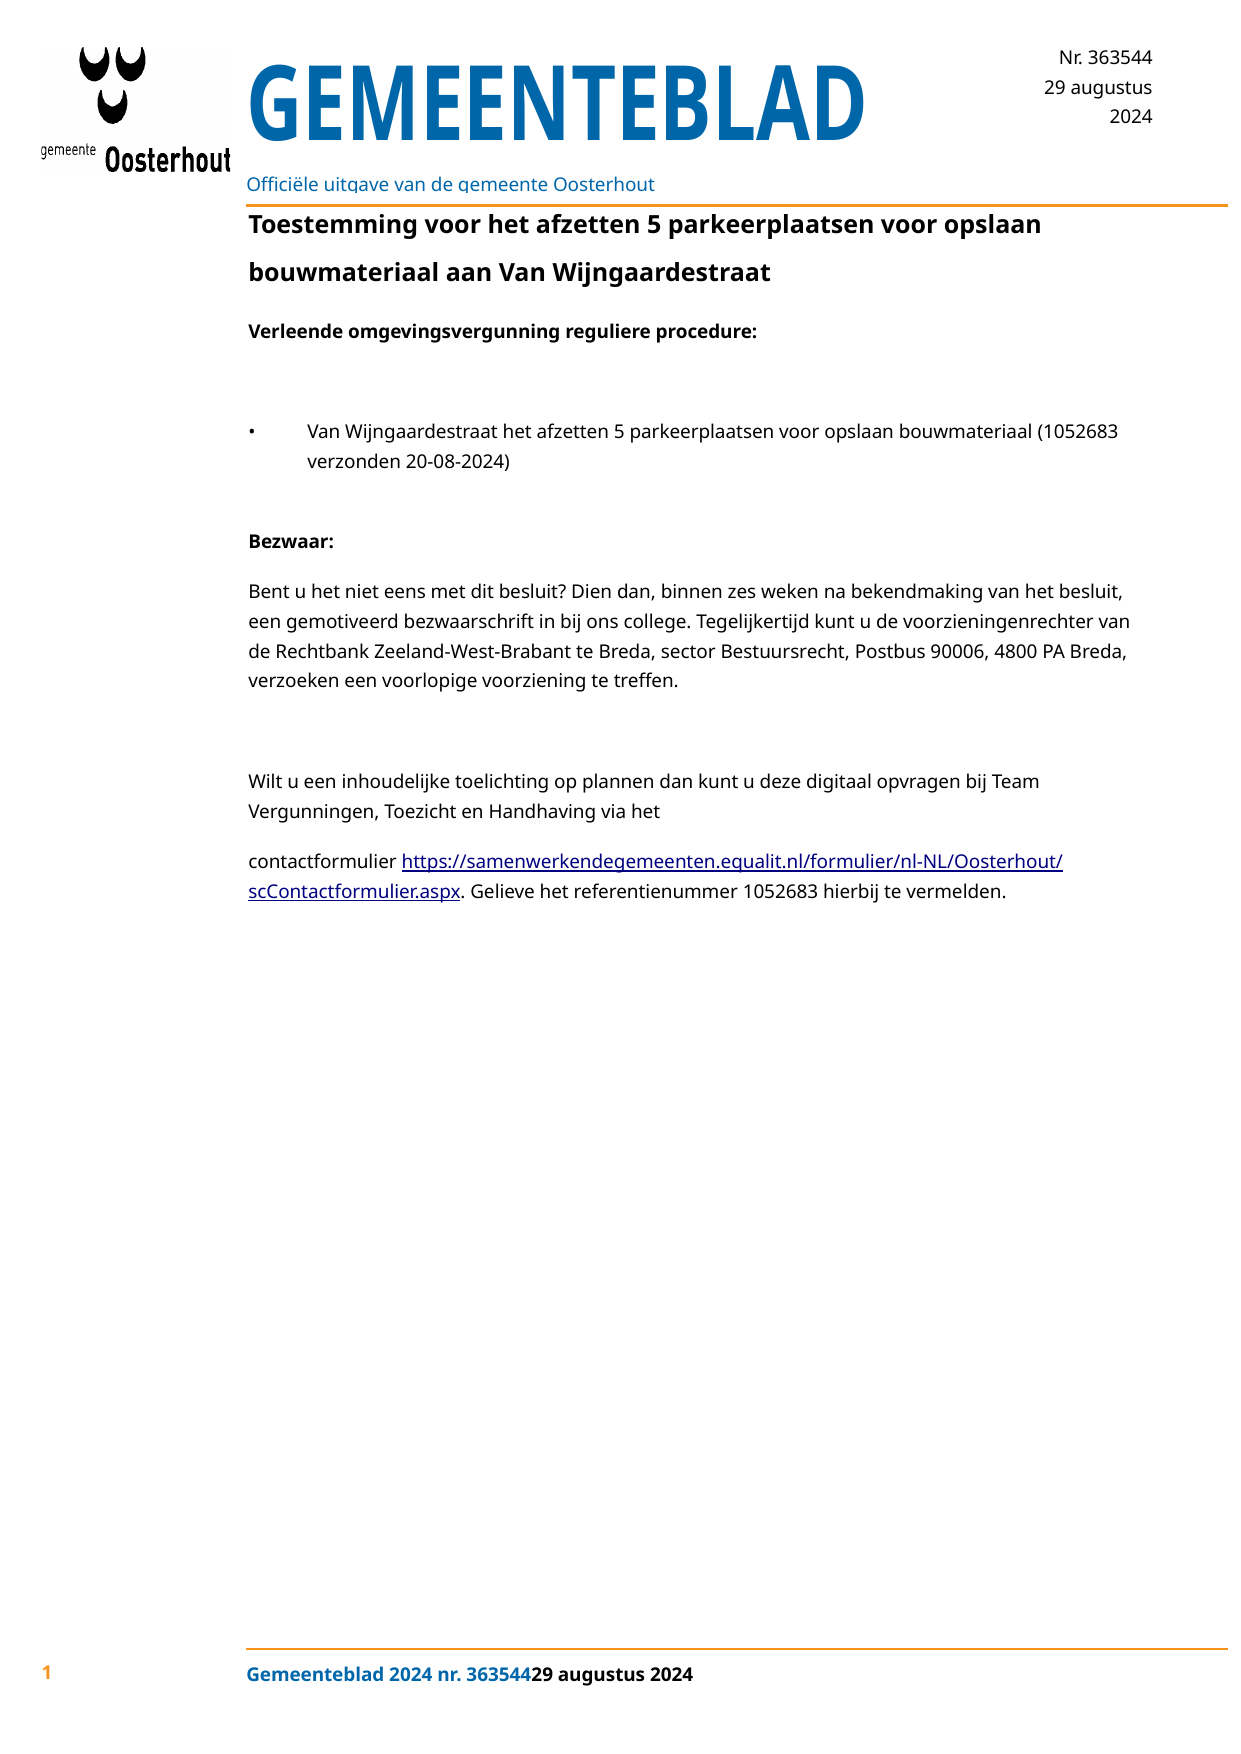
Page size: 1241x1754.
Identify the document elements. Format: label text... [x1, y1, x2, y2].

text Wilt u een inhoudelijke toelichting op plannen dan kunt u deze digitaal opvragen bij Team Vergunningen, Toezicht en Handhaving via het [248, 768, 1152, 824]
text contactformulier https://samenwerkendegemeenten.equalit.nl/formulier/nl-NL/Oosterhout/scContactformulier.aspx. Gelieve het referentienummer 1052683 hierbij te vermelden. [248, 848, 1152, 904]
text Bezwaar: [248, 528, 1152, 554]
text Toestemming voor het afzetten 5 parkeerplaatsen voor opslaan bouwmateriaal aan Van Wijngaardestraat [248, 207, 1152, 288]
text Bent u het niet eens met dit besluit? Dien dan, binnen zes weken na bekendmaking van het besluit, een gemotiveerd bezwaarschrift in bij ons college. Tegelijkertijd kunt u de voorzieningenrechter van de Rechtbank Zeeland-West-Brabant te Breda, sector Bestuursrecht, Postbus 90006, 4800 PA Breda, verzoeken een voorlopige voorziening te treffen. [248, 579, 1152, 693]
picture [41, 47, 231, 172]
list Van Wijngaardestraat het afzetten 5 parkeerplaatsen voor opslaan bouwmateriaal (1052683 verzonden 20-08-2024) [248, 419, 1152, 474]
text Verleende omgevingsvergunning reguliere procedure: [248, 318, 1152, 344]
